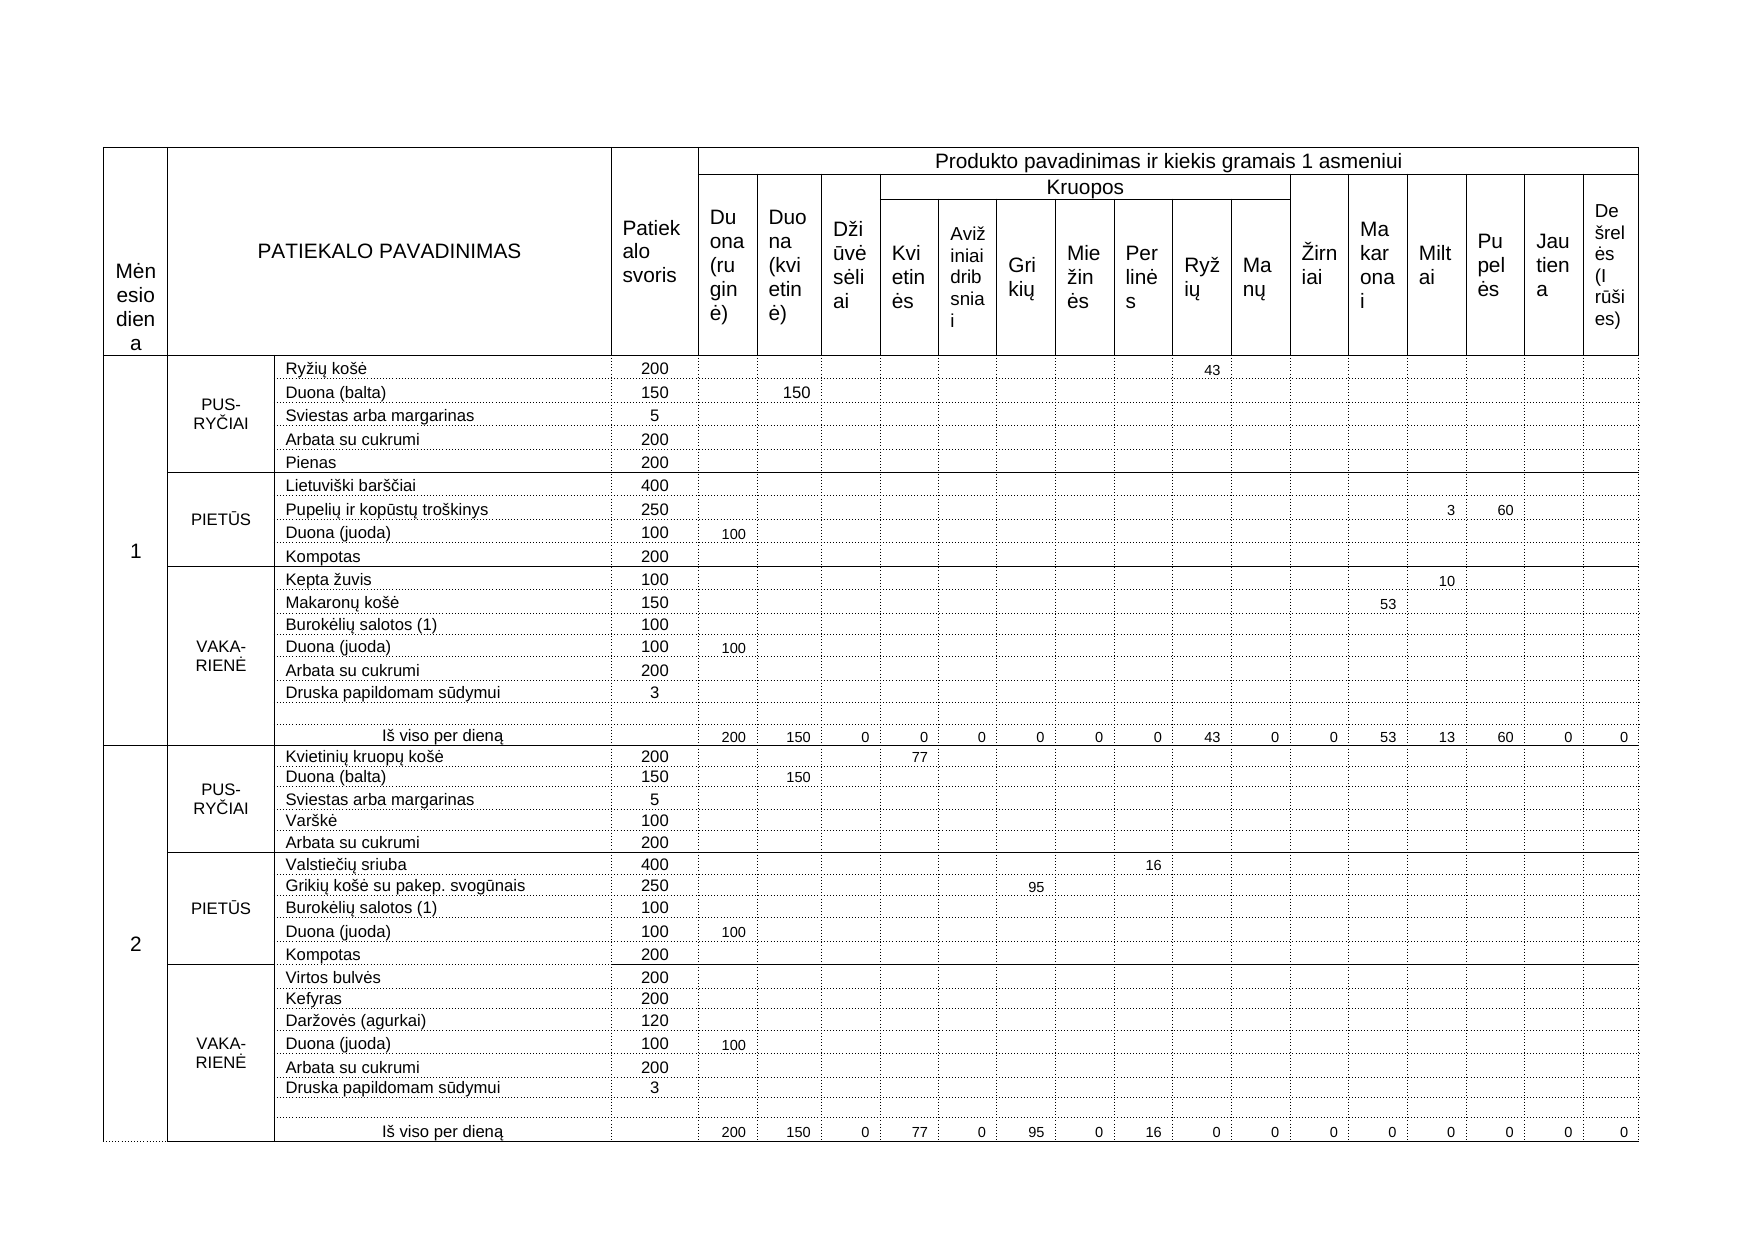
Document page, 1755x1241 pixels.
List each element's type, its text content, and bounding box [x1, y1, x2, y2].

table_cell [997, 941, 1056, 964]
table_cell 150 [757, 378, 822, 402]
table_cell Sviestas arba margarinas [275, 786, 611, 809]
table_cell 200 [611, 425, 698, 448]
table_cell [1349, 1030, 1407, 1053]
table_cell [1231, 988, 1290, 1008]
table_cell Makaronų košė [275, 589, 611, 612]
table_cell [939, 656, 997, 680]
table_cell [997, 1077, 1056, 1097]
table_cell [1231, 1053, 1290, 1077]
table_cell [1231, 1030, 1290, 1053]
table_cell [1408, 917, 1466, 941]
table_cell [1231, 378, 1290, 402]
table_cell [1408, 895, 1466, 917]
table_cell [1290, 1030, 1349, 1053]
table_cell 0 [1290, 1117, 1349, 1141]
table_cell [1114, 895, 1173, 917]
table_cell [1173, 746, 1231, 766]
table_cell [1231, 356, 1290, 378]
table_cell [1290, 613, 1349, 634]
table_cell [997, 425, 1056, 448]
table_cell [1466, 746, 1525, 766]
table_cell [1056, 634, 1114, 656]
table_cell 100 [611, 613, 698, 634]
table_cell [757, 1053, 822, 1077]
table_cell [1408, 519, 1466, 542]
table_cell [1349, 917, 1407, 941]
table_cell PUS- RYČIAI [168, 356, 274, 472]
table_cell [698, 1077, 757, 1097]
table_cell 0 [880, 724, 939, 745]
table_cell [1173, 965, 1231, 987]
table_header Produkto pavadinimas ir kiekis gramais 1 asmeniui [699, 148, 1638, 173]
table_cell [1525, 941, 1583, 964]
table_cell [822, 941, 880, 964]
table_cell 100 [611, 917, 698, 941]
table_cell 100 [611, 634, 698, 656]
table_cell [939, 567, 997, 589]
table_cell [880, 473, 939, 495]
table_cell [1114, 965, 1173, 987]
table_cell 95 [997, 874, 1056, 895]
table_cell [1056, 378, 1114, 402]
table_cell Druska papildomam sūdymui [275, 1077, 611, 1097]
table_cell [1583, 874, 1639, 895]
table_cell PUS- RYČIAI [168, 746, 274, 852]
table_cell [1290, 786, 1349, 809]
table_cell [822, 766, 880, 786]
table_cell [1525, 542, 1583, 566]
table_cell PIETŪS [168, 853, 274, 964]
table_cell [880, 589, 939, 612]
table_cell [698, 1097, 757, 1117]
table_cell 100 [611, 567, 698, 589]
table_cell [1583, 1008, 1639, 1030]
table_cell [1525, 702, 1583, 723]
table_cell [1525, 965, 1583, 987]
table_cell [1290, 830, 1349, 852]
table_cell [1056, 853, 1114, 873]
table_cell [1408, 634, 1466, 656]
table_cell [1114, 495, 1173, 519]
table_cell 0 [822, 1117, 880, 1141]
table_cell [939, 830, 997, 852]
table_cell [757, 941, 822, 964]
table_cell 100 [611, 519, 698, 542]
table_cell [1525, 809, 1583, 830]
table_cell 77 [880, 1117, 939, 1141]
table_cell [1466, 1008, 1525, 1030]
table_cell [1525, 853, 1583, 873]
table_cell [997, 495, 1056, 519]
table_cell [822, 356, 880, 378]
table_cell Džiūvėsėliai [822, 175, 880, 355]
table_cell 200 [611, 449, 698, 472]
table_cell [1173, 1097, 1231, 1117]
table_cell Kruopos [881, 175, 1290, 198]
table_cell [1583, 917, 1639, 941]
table_cell 150 [611, 378, 698, 402]
table_cell [1056, 941, 1114, 964]
table_cell 150 [757, 766, 822, 786]
table_cell [1408, 988, 1466, 1008]
table_cell 100 [698, 519, 757, 542]
table_cell [1290, 746, 1349, 766]
table_cell Ryžių košė [275, 356, 611, 378]
table_cell [1466, 613, 1525, 634]
table_cell [822, 449, 880, 472]
table_cell [1349, 988, 1407, 1008]
table_cell [1231, 809, 1290, 830]
table_cell [822, 988, 880, 1008]
table_cell [698, 853, 757, 873]
table_cell [880, 988, 939, 1008]
table_cell [1056, 917, 1114, 941]
table_cell [1349, 495, 1407, 519]
table_cell [1525, 656, 1583, 680]
table_cell [1290, 402, 1349, 425]
table_cell [1056, 449, 1114, 472]
table_cell [1231, 746, 1290, 766]
table_cell [1173, 786, 1231, 809]
table_cell [757, 965, 822, 987]
table_cell [939, 402, 997, 425]
table_cell [822, 830, 880, 852]
table_cell Miltai [1408, 175, 1466, 355]
table_cell [1408, 746, 1466, 766]
table_cell [1114, 1053, 1173, 1077]
table_cell 0 [1231, 724, 1290, 745]
table_cell [939, 378, 997, 402]
table_cell [822, 680, 880, 702]
table_cell [757, 853, 822, 873]
table_cell [997, 589, 1056, 612]
table_cell [1290, 853, 1349, 873]
table_cell [880, 1077, 939, 1097]
table_cell Burokėlių salotos (1) [275, 895, 611, 917]
table_cell [698, 542, 757, 566]
table_cell [1583, 786, 1639, 809]
table_cell [880, 613, 939, 634]
table_cell [1114, 1030, 1173, 1053]
table_cell [1114, 656, 1173, 680]
table_cell 3 [611, 680, 698, 702]
table_cell [1525, 356, 1583, 378]
table_cell [1056, 567, 1114, 589]
table_cell [880, 917, 939, 941]
table_cell [1466, 473, 1525, 495]
table_cell [1525, 1097, 1583, 1117]
table_cell [698, 702, 757, 723]
table_cell [1349, 356, 1407, 378]
table_cell [698, 809, 757, 830]
table_cell [1408, 378, 1466, 402]
table_cell [1408, 680, 1466, 702]
table_cell [1231, 542, 1290, 566]
table_cell Dešrelės (I rūšies) [1584, 175, 1638, 355]
table_cell [1583, 1030, 1639, 1053]
table_cell [1173, 1008, 1231, 1030]
table_cell [1408, 656, 1466, 680]
table_cell [822, 874, 880, 895]
table_cell [1408, 589, 1466, 612]
table_cell [880, 495, 939, 519]
table_cell [1349, 830, 1407, 852]
table_cell [1583, 542, 1639, 566]
table_cell [822, 567, 880, 589]
table_cell [1173, 895, 1231, 917]
table_cell [757, 702, 822, 723]
table_cell Manų [1232, 200, 1290, 355]
table_cell 0 [1056, 1117, 1114, 1141]
table_cell [1056, 702, 1114, 723]
table_cell [1114, 941, 1173, 964]
table_cell [1173, 473, 1231, 495]
table_cell [1466, 988, 1525, 1008]
table_cell [1114, 702, 1173, 723]
table_cell [1408, 1030, 1466, 1053]
table_cell [757, 874, 822, 895]
table_cell [1525, 425, 1583, 448]
table_cell [997, 402, 1056, 425]
table_cell [1349, 425, 1407, 448]
table_cell [1056, 425, 1114, 448]
table_cell 0 [1056, 724, 1114, 745]
table_cell Duona (ruginė) [699, 175, 757, 355]
table_cell [757, 1097, 822, 1117]
table_cell [1583, 656, 1639, 680]
table_cell 100 [611, 809, 698, 830]
table_cell 0 [997, 724, 1056, 745]
table_cell [939, 680, 997, 702]
table_cell [1466, 786, 1525, 809]
table_header PATIEKALO PAVADINIMAS [168, 148, 611, 355]
table_cell [880, 425, 939, 448]
table_cell [880, 895, 939, 917]
table_cell [880, 1053, 939, 1077]
table_cell [1408, 613, 1466, 634]
table_cell [1408, 941, 1466, 964]
table_cell Iš viso per dieną [275, 724, 611, 745]
table_cell [1408, 874, 1466, 895]
table_cell [1056, 1030, 1114, 1053]
table_cell 200 [698, 724, 757, 745]
table_cell PIETŪS [168, 473, 274, 566]
table_cell 200 [611, 965, 698, 987]
table_cell [1466, 1030, 1525, 1053]
table_cell Kvietinės [881, 200, 938, 355]
table_cell Duona (kvietinė) [758, 175, 821, 355]
table_header Mėnesio diena [104, 148, 167, 355]
table_cell [1525, 473, 1583, 495]
table_cell [939, 874, 997, 895]
table_cell 0 [1114, 724, 1173, 745]
table_cell Duona (juoda) [275, 519, 611, 542]
table_cell [1114, 830, 1173, 852]
table_cell [757, 613, 822, 634]
table_cell [880, 356, 939, 378]
table_cell [1056, 1077, 1114, 1097]
table_cell [698, 786, 757, 809]
table_cell [997, 680, 1056, 702]
table_cell 200 [611, 1053, 698, 1077]
table_cell [1349, 1097, 1407, 1117]
table_cell [698, 874, 757, 895]
table_cell Perlinės [1115, 200, 1172, 355]
table_cell [757, 917, 822, 941]
table_cell [1290, 519, 1349, 542]
table_cell [880, 402, 939, 425]
table_cell [1349, 895, 1407, 917]
table_cell [1349, 1077, 1407, 1097]
table_cell [1290, 542, 1349, 566]
table_cell [822, 895, 880, 917]
table_cell 95 [997, 1117, 1056, 1141]
table_cell [1583, 634, 1639, 656]
table_cell [1290, 917, 1349, 941]
table_cell [997, 378, 1056, 402]
table_cell [1290, 809, 1349, 830]
table_cell [1408, 402, 1466, 425]
table_cell [997, 542, 1056, 566]
table_cell [997, 1008, 1056, 1030]
table_cell [1231, 1077, 1290, 1097]
table_cell [1408, 449, 1466, 472]
table_cell [880, 567, 939, 589]
table_cell [1231, 766, 1290, 786]
table_cell [997, 746, 1056, 766]
table_cell [1408, 1077, 1466, 1097]
table_cell [1525, 378, 1583, 402]
table_cell [1466, 634, 1525, 656]
table_cell [757, 567, 822, 589]
table_cell [1173, 917, 1231, 941]
table_cell [997, 567, 1056, 589]
table_cell [698, 449, 757, 472]
table_cell [1173, 680, 1231, 702]
table_cell [1231, 449, 1290, 472]
table_cell [1056, 495, 1114, 519]
table_cell [822, 402, 880, 425]
table_cell [1290, 378, 1349, 402]
table_cell Burokėlių salotos (1) [275, 613, 611, 634]
table_cell [1525, 746, 1583, 766]
table_cell [1056, 766, 1114, 786]
table_cell [698, 1053, 757, 1077]
table_cell [1231, 567, 1290, 589]
table_cell [939, 853, 997, 873]
table_cell [997, 988, 1056, 1008]
table_cell [1408, 965, 1466, 987]
table_cell [1408, 809, 1466, 830]
table_cell Druska papildomam sūdymui [275, 680, 611, 702]
table_cell [880, 634, 939, 656]
table_cell [880, 1097, 939, 1117]
table_cell [698, 988, 757, 1008]
table_cell [1466, 1053, 1525, 1077]
table_cell [1349, 702, 1407, 723]
table_cell [822, 853, 880, 873]
table_cell [757, 402, 822, 425]
table_cell [1349, 941, 1407, 964]
table_cell Pienas [275, 449, 611, 472]
table_cell [757, 495, 822, 519]
table_cell [997, 1097, 1056, 1117]
table_cell VAKA- RIENĖ [168, 567, 274, 745]
table_cell [1231, 917, 1290, 941]
table_cell [880, 809, 939, 830]
table_cell [1408, 1053, 1466, 1077]
table_cell [1349, 473, 1407, 495]
table_cell [757, 656, 822, 680]
table_cell 150 [611, 589, 698, 612]
table_cell [1290, 656, 1349, 680]
table_cell [1114, 567, 1173, 589]
table_cell [1231, 1097, 1290, 1117]
table_cell Miežinės [1056, 200, 1114, 355]
table_cell [1349, 1053, 1407, 1077]
table_cell 16 [1114, 853, 1173, 873]
table_cell [1525, 1008, 1583, 1030]
table_cell Pupelės [1467, 175, 1524, 355]
table_cell [1525, 766, 1583, 786]
table_cell [822, 656, 880, 680]
table_cell [698, 356, 757, 378]
table_cell [1466, 965, 1525, 987]
table_cell [1466, 567, 1525, 589]
table_cell [1114, 917, 1173, 941]
table_cell [757, 356, 822, 378]
table_cell Grikių košė su pakep. svogūnais [275, 874, 611, 895]
table_cell 0 [1466, 1117, 1525, 1141]
table_cell [698, 378, 757, 402]
table_cell [1231, 495, 1290, 519]
table_cell [1173, 702, 1231, 723]
table_cell [757, 1008, 822, 1030]
table_cell [1349, 853, 1407, 873]
table_cell [1466, 941, 1525, 964]
table_cell [1114, 1097, 1173, 1117]
table_cell [1583, 589, 1639, 612]
table_cell [1583, 495, 1639, 519]
table_cell [611, 1097, 698, 1117]
table_cell [997, 356, 1056, 378]
table_cell [1231, 853, 1290, 873]
table_cell [1525, 1077, 1583, 1097]
table_cell [939, 895, 997, 917]
table_cell [1114, 542, 1173, 566]
table_cell [997, 786, 1056, 809]
table_cell [1290, 874, 1349, 895]
table_cell 53 [1349, 589, 1407, 612]
table_cell 200 [611, 656, 698, 680]
table_cell [1056, 1097, 1114, 1117]
table_cell [939, 519, 997, 542]
table_cell [939, 1077, 997, 1097]
table_cell [1349, 567, 1407, 589]
table_cell [939, 495, 997, 519]
table_cell [1114, 1008, 1173, 1030]
table_cell [997, 766, 1056, 786]
table_cell 100 [698, 634, 757, 656]
table_cell [1056, 965, 1114, 987]
table_cell [1525, 830, 1583, 852]
table_cell 0 [1525, 724, 1583, 745]
table_cell 5 [611, 402, 698, 425]
table_cell Duona (juoda) [275, 1030, 611, 1053]
table_cell [1056, 874, 1114, 895]
table_cell [1173, 988, 1231, 1008]
table_cell [1583, 402, 1639, 425]
table_cell [1173, 542, 1231, 566]
table_cell [822, 542, 880, 566]
table_cell [1231, 1008, 1290, 1030]
table_cell [880, 378, 939, 402]
table_cell Duona (balta) [275, 378, 611, 402]
table_cell Pupelių ir kopūstų troškinys [275, 495, 611, 519]
table_cell [1525, 402, 1583, 425]
table_cell [698, 495, 757, 519]
table_cell [1583, 746, 1639, 766]
table_cell [1525, 895, 1583, 917]
table_cell [275, 1097, 611, 1117]
table_cell [1466, 680, 1525, 702]
table_cell 400 [611, 853, 698, 873]
table_cell [1173, 589, 1231, 612]
table_cell [939, 702, 997, 723]
table_cell [939, 1008, 997, 1030]
table_cell [1231, 425, 1290, 448]
table_cell [822, 425, 880, 448]
table_cell [939, 634, 997, 656]
table_cell Jautiena [1525, 175, 1583, 355]
table_cell [1290, 356, 1349, 378]
table_cell [1114, 874, 1173, 895]
table_cell [1466, 874, 1525, 895]
table_cell 43 [1173, 356, 1231, 378]
table_cell [1056, 895, 1114, 917]
table_cell Kompotas [275, 542, 611, 566]
table_cell [1466, 519, 1525, 542]
table_cell [1349, 449, 1407, 472]
table_cell [1583, 680, 1639, 702]
table_cell 120 [611, 1008, 698, 1030]
table_cell [698, 613, 757, 634]
table_cell [880, 941, 939, 964]
table_cell Grikių [997, 200, 1055, 355]
table_cell 200 [611, 542, 698, 566]
table_cell [757, 542, 822, 566]
table_cell [1583, 425, 1639, 448]
table_cell [939, 809, 997, 830]
table_cell [1231, 786, 1290, 809]
table_cell [822, 1053, 880, 1077]
table_cell [1583, 830, 1639, 852]
table_cell Arbata su cukrumi [275, 830, 611, 852]
table_cell [939, 425, 997, 448]
table_cell Valstiečių sriuba [275, 853, 611, 873]
table_cell [1290, 680, 1349, 702]
table_cell [698, 567, 757, 589]
table_cell Arbata su cukrumi [275, 1053, 611, 1077]
table_cell [1290, 895, 1349, 917]
table_cell [1114, 680, 1173, 702]
table_cell 5 [611, 786, 698, 809]
table_cell 100 [698, 917, 757, 941]
table_cell [997, 853, 1056, 873]
table_cell 3 [1408, 495, 1466, 519]
table_cell [1231, 613, 1290, 634]
table_cell [1231, 634, 1290, 656]
table_cell [1290, 988, 1349, 1008]
table_cell 0 [1173, 1117, 1231, 1141]
table_cell [1114, 809, 1173, 830]
table_cell [1349, 680, 1407, 702]
table_cell [1349, 874, 1407, 895]
table_cell Arbata su cukrumi [275, 425, 611, 448]
table_cell [1466, 1097, 1525, 1117]
table_cell [939, 542, 997, 566]
table_cell [1231, 941, 1290, 964]
table_cell [698, 656, 757, 680]
table_cell 400 [611, 473, 698, 495]
table_cell [822, 786, 880, 809]
table_cell [1114, 589, 1173, 612]
table_cell 10 [1408, 567, 1466, 589]
table_cell [822, 473, 880, 495]
table_cell [1583, 988, 1639, 1008]
table_cell [1056, 786, 1114, 809]
table_cell [1466, 917, 1525, 941]
table_cell [1349, 542, 1407, 566]
table_cell [1056, 830, 1114, 852]
table_cell [1525, 613, 1583, 634]
table_cell Sviestas arba margarinas [275, 402, 611, 425]
table_cell [698, 746, 757, 766]
table_cell [1114, 519, 1173, 542]
table_cell 150 [611, 766, 698, 786]
table_cell [698, 965, 757, 987]
table_cell [1231, 965, 1290, 987]
table_cell [1349, 965, 1407, 987]
table_cell [939, 766, 997, 786]
table_cell [1583, 567, 1639, 589]
table_cell [1408, 853, 1466, 873]
table_cell [997, 519, 1056, 542]
table_cell [1349, 519, 1407, 542]
table_cell [997, 613, 1056, 634]
table_cell [698, 402, 757, 425]
table_cell [1525, 1030, 1583, 1053]
table_cell [1525, 917, 1583, 941]
table_cell 13 [1408, 724, 1466, 745]
table_cell [939, 941, 997, 964]
table_cell [1466, 766, 1525, 786]
table_cell [1290, 1053, 1349, 1077]
table_cell [1231, 656, 1290, 680]
table_cell [1408, 356, 1466, 378]
table_cell Daržovės (agurkai) [275, 1008, 611, 1030]
table_cell 0 [1349, 1117, 1407, 1141]
table_cell [1466, 895, 1525, 917]
table_cell [1056, 746, 1114, 766]
table_cell [880, 680, 939, 702]
table_cell [997, 449, 1056, 472]
table_cell [1290, 589, 1349, 612]
table_cell [757, 473, 822, 495]
table_cell [1290, 941, 1349, 964]
table_cell [757, 809, 822, 830]
table_cell [939, 473, 997, 495]
table_cell 200 [611, 356, 698, 378]
table_cell [1173, 519, 1231, 542]
table_cell [822, 1077, 880, 1097]
table_cell [1114, 988, 1173, 1008]
table_cell [1583, 1097, 1639, 1117]
table_cell 150 [757, 1117, 822, 1141]
table_cell [1173, 830, 1231, 852]
table_cell 16 [1114, 1117, 1173, 1141]
table_cell [1466, 356, 1525, 378]
table_cell 250 [611, 874, 698, 895]
table_cell [1056, 519, 1114, 542]
table_cell [939, 1053, 997, 1077]
table_cell [1114, 766, 1173, 786]
table_cell [880, 1030, 939, 1053]
table_cell Kompotas [275, 941, 611, 964]
table_cell [1173, 567, 1231, 589]
table_cell [1114, 425, 1173, 448]
table_cell [698, 1008, 757, 1030]
table_cell 150 [757, 724, 822, 745]
table_cell [1408, 830, 1466, 852]
table_cell [1290, 965, 1349, 987]
table_cell [1408, 766, 1466, 786]
table_cell [1408, 786, 1466, 809]
table_cell [1173, 495, 1231, 519]
table_cell Duona (juoda) [275, 917, 611, 941]
table_cell [1231, 702, 1290, 723]
table_cell [1525, 449, 1583, 472]
table_cell [1056, 589, 1114, 612]
table_cell [1231, 895, 1290, 917]
table_cell [1173, 425, 1231, 448]
table_cell 0 [1408, 1117, 1466, 1141]
table_cell [1583, 941, 1639, 964]
table_cell [1466, 702, 1525, 723]
table_cell 0 [939, 724, 997, 745]
table_cell [1290, 634, 1349, 656]
table_cell [880, 766, 939, 786]
table_cell [1231, 874, 1290, 895]
table_cell 77 [880, 746, 939, 766]
table_cell 200 [611, 830, 698, 852]
table_cell Duona (balta) [275, 766, 611, 786]
table_cell [822, 519, 880, 542]
table_cell [997, 1053, 1056, 1077]
table_cell [1231, 589, 1290, 612]
table_cell Kefyras [275, 988, 611, 1008]
table_cell [997, 473, 1056, 495]
table_cell [698, 425, 757, 448]
table_cell [1349, 634, 1407, 656]
table_cell [939, 988, 997, 1008]
table_cell Iš viso per dieną [275, 1117, 611, 1141]
table_cell [997, 1030, 1056, 1053]
table_cell [1056, 988, 1114, 1008]
table_cell [757, 830, 822, 852]
table_cell [1525, 519, 1583, 542]
table_cell [880, 830, 939, 852]
table_cell [1466, 378, 1525, 402]
table_cell [1056, 613, 1114, 634]
table_header Patiekalo svoris [612, 148, 698, 355]
table_cell [1349, 746, 1407, 766]
table_cell [1583, 809, 1639, 830]
table_cell [1466, 425, 1525, 448]
table_cell [1349, 402, 1407, 425]
table_cell [939, 1097, 997, 1117]
table_cell [698, 680, 757, 702]
table_cell [1173, 634, 1231, 656]
table_cell [1231, 519, 1290, 542]
table_cell [1408, 425, 1466, 448]
table_cell [880, 656, 939, 680]
table_cell [698, 941, 757, 964]
table_cell 1 [104, 356, 167, 745]
table_cell [698, 895, 757, 917]
table_cell [1583, 519, 1639, 542]
table_cell [880, 1008, 939, 1030]
table_cell 2 [104, 746, 167, 1141]
table_cell [1173, 874, 1231, 895]
table_cell [1583, 895, 1639, 917]
table_cell [757, 519, 822, 542]
table_cell 53 [1349, 724, 1407, 745]
table_cell [1056, 402, 1114, 425]
table_cell [939, 965, 997, 987]
table_cell [757, 634, 822, 656]
table_cell [1290, 473, 1349, 495]
table_cell [1056, 656, 1114, 680]
table_cell [1466, 1077, 1525, 1097]
table_cell [1525, 567, 1583, 589]
table_cell [822, 702, 880, 723]
table_cell [880, 519, 939, 542]
table_cell [939, 917, 997, 941]
table_cell [1408, 473, 1466, 495]
table_cell [1583, 473, 1639, 495]
table_cell [1290, 495, 1349, 519]
table_cell [1173, 941, 1231, 964]
table_cell 200 [611, 941, 698, 964]
table_cell [1173, 1030, 1231, 1053]
table_cell 0 [1525, 1117, 1583, 1141]
table_cell [997, 702, 1056, 723]
table_cell [1173, 1053, 1231, 1077]
table_cell [1408, 542, 1466, 566]
table_cell 100 [611, 895, 698, 917]
table_cell [1173, 449, 1231, 472]
table_cell [822, 1008, 880, 1030]
table_cell [1173, 656, 1231, 680]
table_cell [939, 356, 997, 378]
table_cell [1173, 809, 1231, 830]
table_cell [757, 988, 822, 1008]
table_cell [611, 702, 698, 723]
table_cell [1114, 449, 1173, 472]
table_cell [1114, 746, 1173, 766]
table_cell [880, 449, 939, 472]
table_cell [1349, 786, 1407, 809]
table_cell [1525, 1053, 1583, 1077]
table_cell [1056, 542, 1114, 566]
table_cell [1056, 473, 1114, 495]
table_cell [1231, 473, 1290, 495]
table_cell [822, 378, 880, 402]
table_cell Ryžių [1173, 200, 1231, 355]
table_cell [757, 589, 822, 612]
table_cell [939, 786, 997, 809]
table_cell Avižiniai dribsniai [939, 200, 996, 355]
table_cell [880, 874, 939, 895]
table_cell [880, 542, 939, 566]
table_cell [1114, 402, 1173, 425]
table_cell [939, 746, 997, 766]
table_cell [997, 965, 1056, 987]
table_cell [1583, 766, 1639, 786]
table_cell [997, 634, 1056, 656]
table_cell [1583, 702, 1639, 723]
table_cell [1525, 786, 1583, 809]
table_cell 250 [611, 495, 698, 519]
table_cell [997, 656, 1056, 680]
table_cell 100 [611, 1030, 698, 1053]
table_cell Lietuviški barščiai [275, 473, 611, 495]
table_cell [1525, 634, 1583, 656]
table_cell [757, 1030, 822, 1053]
table_cell [822, 589, 880, 612]
table_cell 60 [1466, 724, 1525, 745]
table_cell VAKA- RIENĖ [168, 965, 274, 1141]
table_cell [822, 746, 880, 766]
table_cell [1173, 853, 1231, 873]
table_cell [1583, 1053, 1639, 1077]
table_cell [1290, 449, 1349, 472]
table_cell [757, 786, 822, 809]
table_cell [1466, 809, 1525, 830]
table_cell [1583, 356, 1639, 378]
table_cell [698, 766, 757, 786]
table_cell [822, 965, 880, 987]
table_cell [1173, 378, 1231, 402]
table_cell [1173, 402, 1231, 425]
table_cell 43 [1173, 724, 1231, 745]
table_cell [1583, 1077, 1639, 1097]
table_cell Virtos bulvės [275, 964, 611, 987]
table_cell [939, 1030, 997, 1053]
table_cell [880, 786, 939, 809]
table_cell [1583, 965, 1639, 987]
table_cell [1290, 425, 1349, 448]
table_cell [1349, 613, 1407, 634]
table_cell [1525, 988, 1583, 1008]
table_cell [997, 830, 1056, 852]
table_cell Žirniai [1291, 175, 1348, 355]
table_cell 0 [1583, 724, 1639, 745]
table_cell [1583, 613, 1639, 634]
table_cell 0 [1290, 724, 1349, 745]
table_cell [757, 425, 822, 448]
table_cell [1290, 702, 1349, 723]
table_cell [1290, 567, 1349, 589]
table_cell [1466, 853, 1525, 873]
table_cell [1114, 356, 1173, 378]
table_cell [698, 473, 757, 495]
table_cell [757, 746, 822, 766]
table_cell [1466, 656, 1525, 680]
table_cell 200 [611, 746, 698, 766]
table_cell [1056, 680, 1114, 702]
table_cell 100 [698, 1030, 757, 1053]
table_cell [1525, 680, 1583, 702]
table_cell [1349, 766, 1407, 786]
table_cell [611, 1117, 698, 1141]
table_cell [1408, 1008, 1466, 1030]
table_cell [275, 702, 611, 723]
table_cell [822, 1030, 880, 1053]
table_cell [1525, 589, 1583, 612]
table_cell [757, 895, 822, 917]
table_cell [939, 589, 997, 612]
table_cell [1525, 495, 1583, 519]
table_cell [757, 1077, 822, 1097]
table_cell [1231, 402, 1290, 425]
table_cell 60 [1466, 495, 1525, 519]
table_cell [698, 589, 757, 612]
table_cell [997, 895, 1056, 917]
table_cell [1173, 766, 1231, 786]
table_cell [1349, 378, 1407, 402]
table_cell [1114, 473, 1173, 495]
table_cell 0 [822, 724, 880, 745]
table_cell Kvietinių kruopų košė [275, 746, 611, 766]
table_cell [997, 917, 1056, 941]
table_cell 200 [698, 1117, 757, 1141]
table_cell [822, 809, 880, 830]
table_cell 0 [1583, 1117, 1639, 1141]
table_cell [1349, 809, 1407, 830]
table_cell [1349, 1008, 1407, 1030]
table_cell [1290, 766, 1349, 786]
table_cell [1466, 589, 1525, 612]
table_cell [1290, 1097, 1349, 1117]
table_cell [1114, 1077, 1173, 1097]
table_cell [1349, 656, 1407, 680]
table_cell [1056, 1053, 1114, 1077]
table_cell [1466, 542, 1525, 566]
table_cell [1290, 1008, 1349, 1030]
table_cell [1231, 830, 1290, 852]
table_cell [1056, 809, 1114, 830]
table_cell [1408, 702, 1466, 723]
table_cell [611, 724, 698, 745]
table_cell [1583, 853, 1639, 873]
table_cell [757, 449, 822, 472]
table_cell [1408, 1097, 1466, 1117]
table_cell [1583, 378, 1639, 402]
table_cell [822, 634, 880, 656]
table_cell [822, 1097, 880, 1117]
table_cell 200 [611, 988, 698, 1008]
table_cell [939, 449, 997, 472]
table_cell 0 [1231, 1117, 1290, 1141]
table_cell [1114, 613, 1173, 634]
table_cell [1114, 786, 1173, 809]
table_cell Arbata su cukrumi [275, 656, 611, 680]
table_cell 0 [939, 1117, 997, 1141]
table_cell [1466, 830, 1525, 852]
table_cell Makaronai [1349, 175, 1407, 355]
table_cell [1583, 449, 1639, 472]
table_cell [880, 853, 939, 873]
table_cell [1114, 378, 1173, 402]
table_cell [1173, 613, 1231, 634]
table_cell [757, 680, 822, 702]
table_cell [1466, 402, 1525, 425]
table_cell [1173, 1077, 1231, 1097]
table_cell [698, 830, 757, 852]
table_cell [822, 495, 880, 519]
table_cell Duona (juoda) [275, 634, 611, 656]
table_cell [1056, 356, 1114, 378]
table_cell [1114, 634, 1173, 656]
table_cell [822, 917, 880, 941]
table_cell [1525, 874, 1583, 895]
table_cell [1056, 1008, 1114, 1030]
table_cell [880, 702, 939, 723]
table_cell [822, 613, 880, 634]
table_cell 3 [611, 1077, 698, 1097]
table_cell Varškė [275, 809, 611, 830]
table_cell [880, 965, 939, 987]
table_cell [1290, 1077, 1349, 1097]
table_cell [1466, 449, 1525, 472]
table_cell Kepta žuvis [275, 567, 611, 589]
table_cell [997, 809, 1056, 830]
table_cell [939, 613, 997, 634]
table_cell [1231, 680, 1290, 702]
